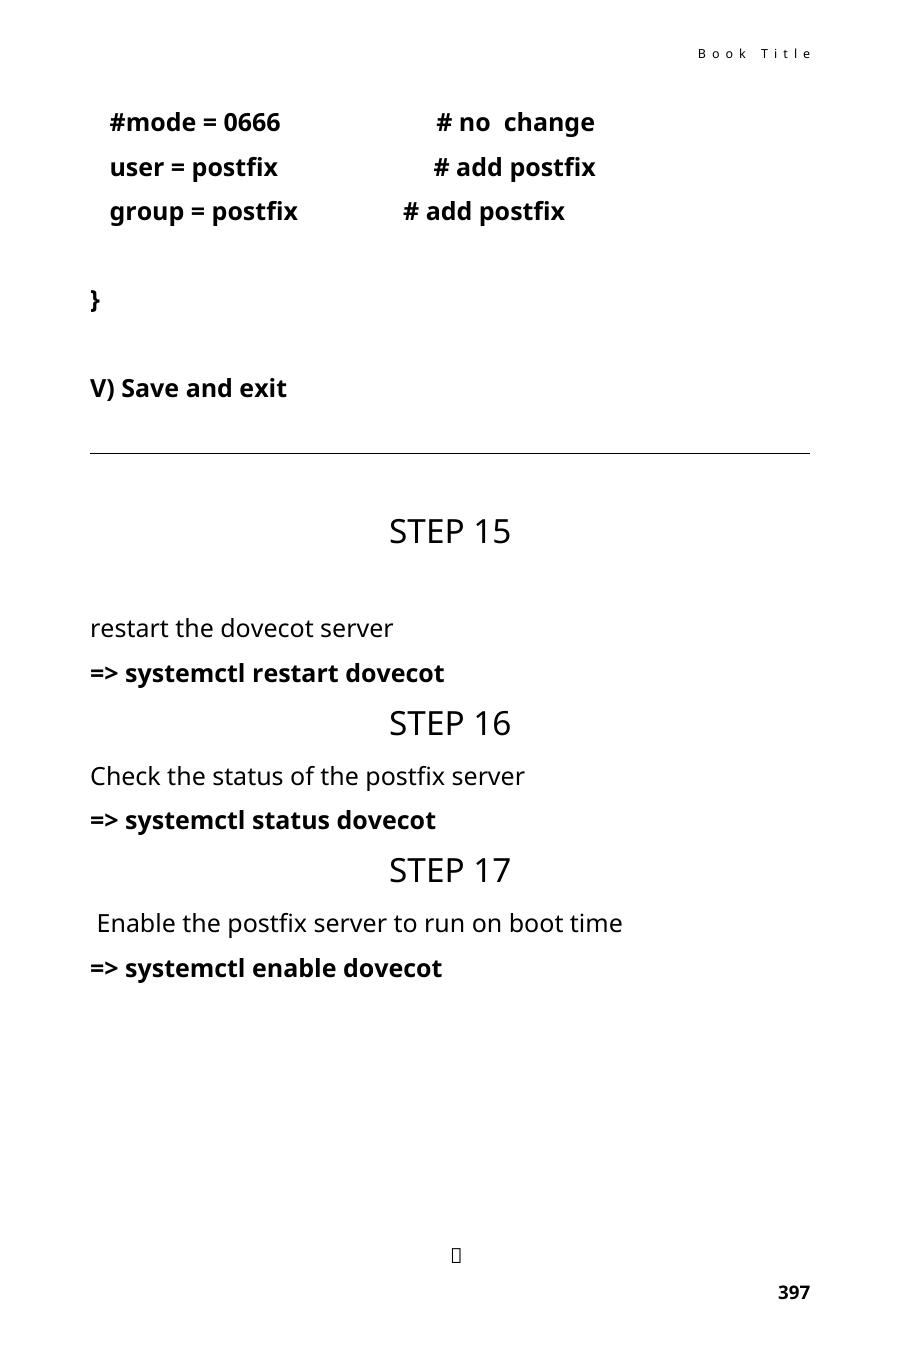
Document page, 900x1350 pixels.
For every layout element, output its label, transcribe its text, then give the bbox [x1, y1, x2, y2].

text V) Save and exit [90, 371, 810, 405]
text STEP 17 [90, 847, 810, 893]
text } [90, 282, 810, 316]
text #mode = 0666 # no change [90, 105, 810, 139]
text => systemctl enable dovecot [90, 950, 810, 984]
text STEP 15 [90, 508, 810, 553]
text group = postfix # add postfix [90, 193, 810, 228]
text restart the dovecot server [90, 611, 810, 645]
text STEP 16 [90, 700, 810, 745]
text => systemctl status dovecot [90, 803, 810, 837]
text user = postfix # add postfix [90, 149, 810, 183]
text => systemctl restart dovecot [90, 655, 810, 689]
text Enable the postfix server to run on boot time [90, 906, 810, 940]
text Check the status of the postfix server [90, 759, 810, 793]
